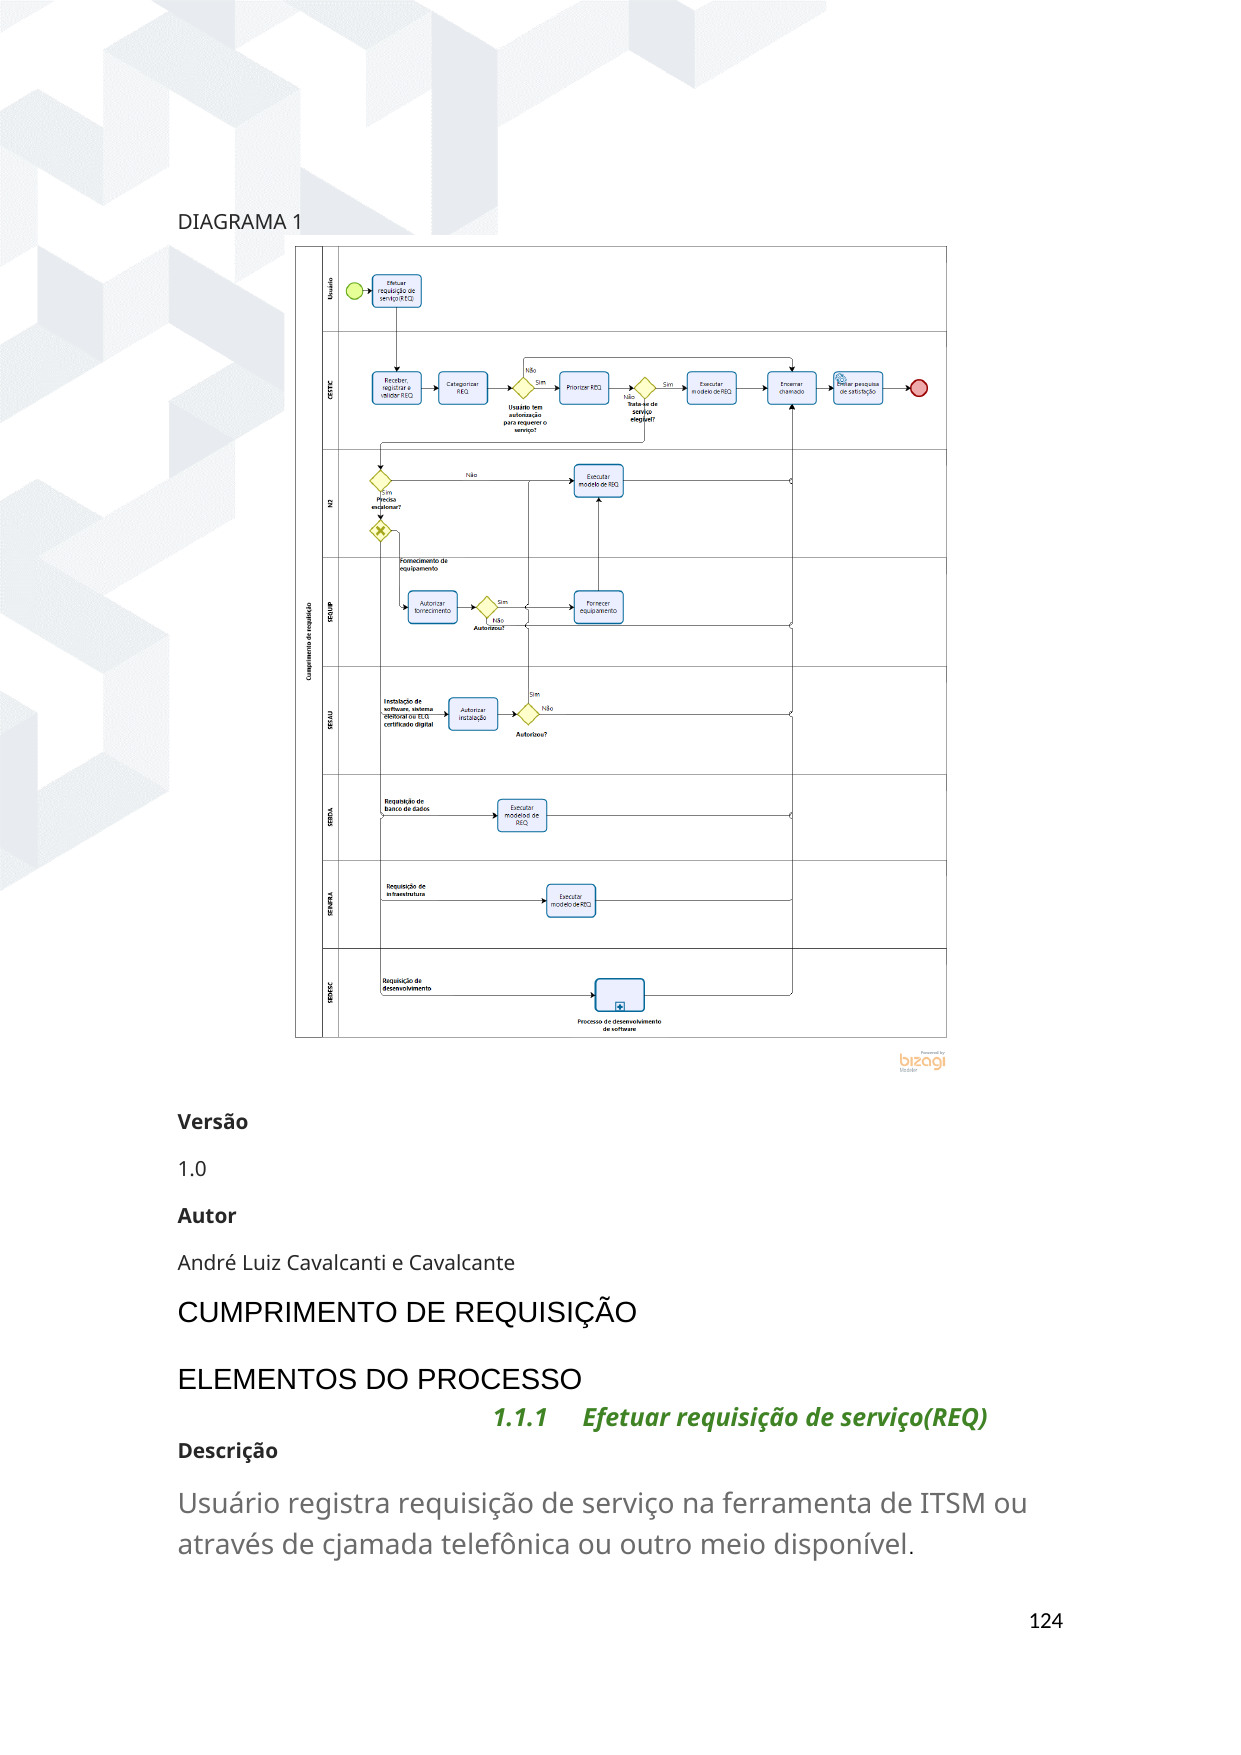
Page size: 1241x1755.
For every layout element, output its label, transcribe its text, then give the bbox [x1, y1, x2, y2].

text Versão [177, 1107, 1063, 1135]
text Autor [177, 1201, 1063, 1229]
text Usuário registra requisição de serviço na ferramenta de ITSM ou através de cjamada telefônica ou outro meio disponível. [177, 1483, 1063, 1563]
text André Luiz Cavalcanti e Cavalcante [177, 1248, 1063, 1277]
text CUMPRIMENTO DE REQUISIÇÃO [177, 1295, 1063, 1329]
text ELEMENTOS DO PROCESSO [177, 1362, 1063, 1396]
text Descrição [177, 1436, 1063, 1465]
text 1.0 [177, 1154, 1063, 1182]
subtitle Efetuar requisição de serviço(REQ) [492, 1400, 1063, 1434]
